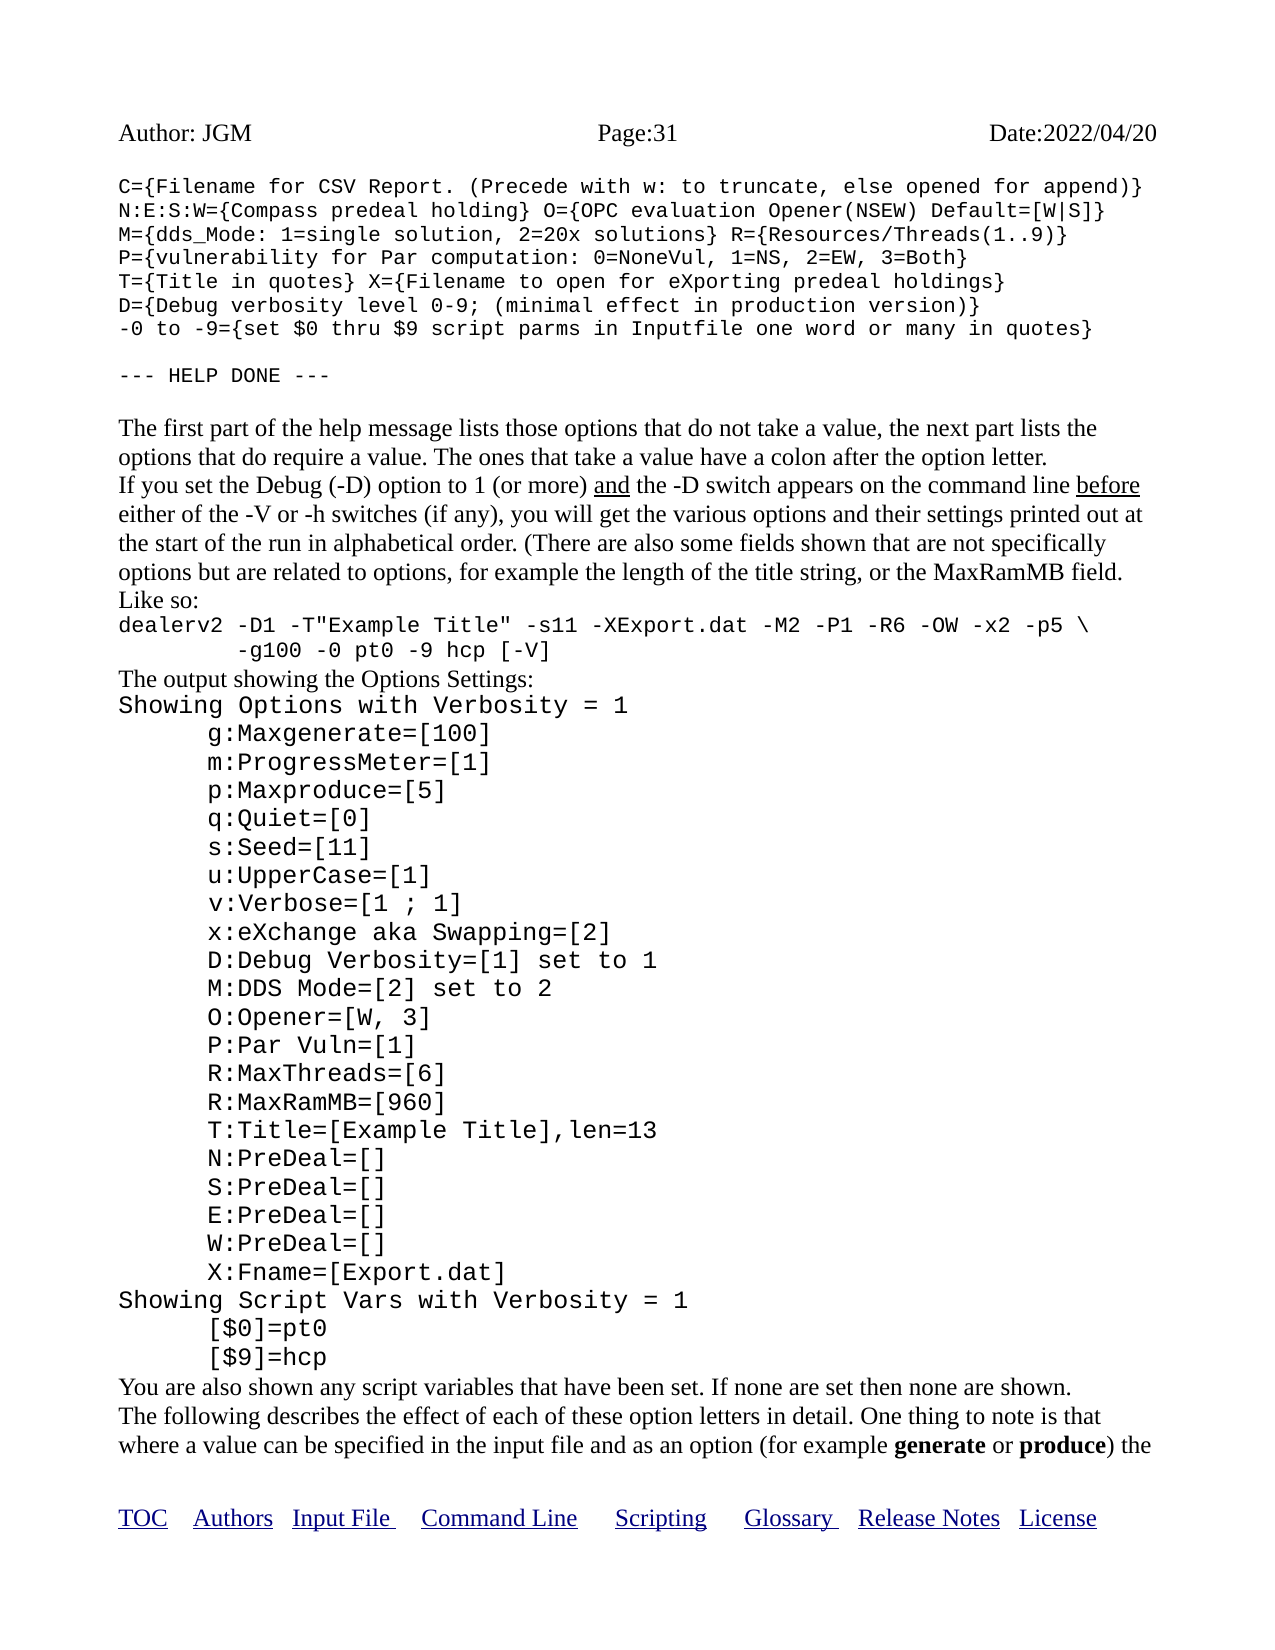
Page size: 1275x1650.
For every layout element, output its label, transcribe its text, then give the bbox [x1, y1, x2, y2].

text [$9]=hcp [118, 1344, 1157, 1372]
text The first part of the help message lists those options that do not take a value, the next part lists the options that do require a value. The ones that take a value have a colon after the option letter. [118, 413, 1157, 470]
text dealerv2 -D1 -T"Example Title" -s11 -XExport.dat -M2 -P1 -R6 -OW -x2 -p5 \ [118, 614, 1157, 639]
text q:Quiet=[0] [118, 806, 1157, 834]
text T:Title=[Example Title],len=13 [118, 1117, 1157, 1146]
text g:Maxgenerate=[100] [118, 721, 1157, 749]
text If you set the Debug (-D) option to 1 (or more) and the -D switch appears on the command line before either of the -V or -h switches (if any), you will get the various options and their settings printed out at the start of the run in alphabetical order. (There are also some fields shown that are not specifically options but are related to options, for example the length of the title string, or the MaxRamMB field. Like so: [118, 470, 1157, 614]
text P={vulnerability for Par computation: 0=NoneVul, 1=NS, 2=EW, 3=Both} [118, 247, 1157, 271]
text S:PreDeal=[] [118, 1174, 1157, 1202]
text m:ProgressMeter=[1] [118, 749, 1157, 777]
text R:MaxThreads=[6] [118, 1061, 1157, 1089]
text M={dds_Mode: 1=single solution, 2=20x solutions} R={Resources/Threads(1..9)} [118, 224, 1157, 247]
text E:PreDeal=[] [118, 1202, 1157, 1231]
text P:Par Vuln=[1] [118, 1032, 1157, 1061]
text You are also shown any script variables that have been set. If none are set then none are shown. [118, 1372, 1157, 1401]
text Showing Options with Verbosity = 1 [118, 692, 1157, 721]
text [$0]=pt0 [118, 1316, 1157, 1344]
text T={Title in quotes} X={Filename to open for eXporting predeal holdings} [118, 271, 1157, 294]
text W:PreDeal=[] [118, 1231, 1157, 1259]
text The output showing the Options Settings: [118, 664, 1157, 692]
text N:PreDeal=[] [118, 1146, 1157, 1174]
text Showing Script Vars with Verbosity = 1 [118, 1287, 1157, 1316]
text The following describes the effect of each of these option letters in detail. One thing to note is that where a value can be specified in the input file and as an option (for example generate or produce) the [118, 1401, 1157, 1459]
text O:Opener=[W, 3] [118, 1004, 1157, 1032]
text D:Debug Verbosity=[1] set to 1 [118, 947, 1157, 976]
text D={Debug verbosity level 0-9; (minimal effect in production version)} [118, 294, 1157, 318]
text R:MaxRamMB=[960] [118, 1089, 1157, 1117]
text u:UpperCase=[1] [118, 862, 1157, 891]
text x:eXchange aka Swapping=[2] [118, 919, 1157, 947]
text v:Verbose=[1 ; 1] [118, 891, 1157, 919]
text -g100 -0 pt0 -9 hcp [-V] [118, 639, 1157, 664]
text -0 to -9={set $0 thru $9 script parms in Inputfile one word or many in quotes} [118, 318, 1157, 342]
text p:Maxproduce=[5] [118, 777, 1157, 806]
text X:Fname=[Export.dat] [118, 1259, 1157, 1287]
text --- HELP DONE --- [118, 366, 1157, 389]
text s:Seed=[11] [118, 834, 1157, 862]
text M:DDS Mode=[2] set to 2 [118, 976, 1157, 1004]
text N:E:S:W={Compass predeal holding} O={OPC evaluation Opener(NSEW) Default=[W|S]} [118, 200, 1157, 224]
text C={Filename for CSV Report. (Precede with w: to truncate, else opened for append)} [118, 176, 1157, 200]
